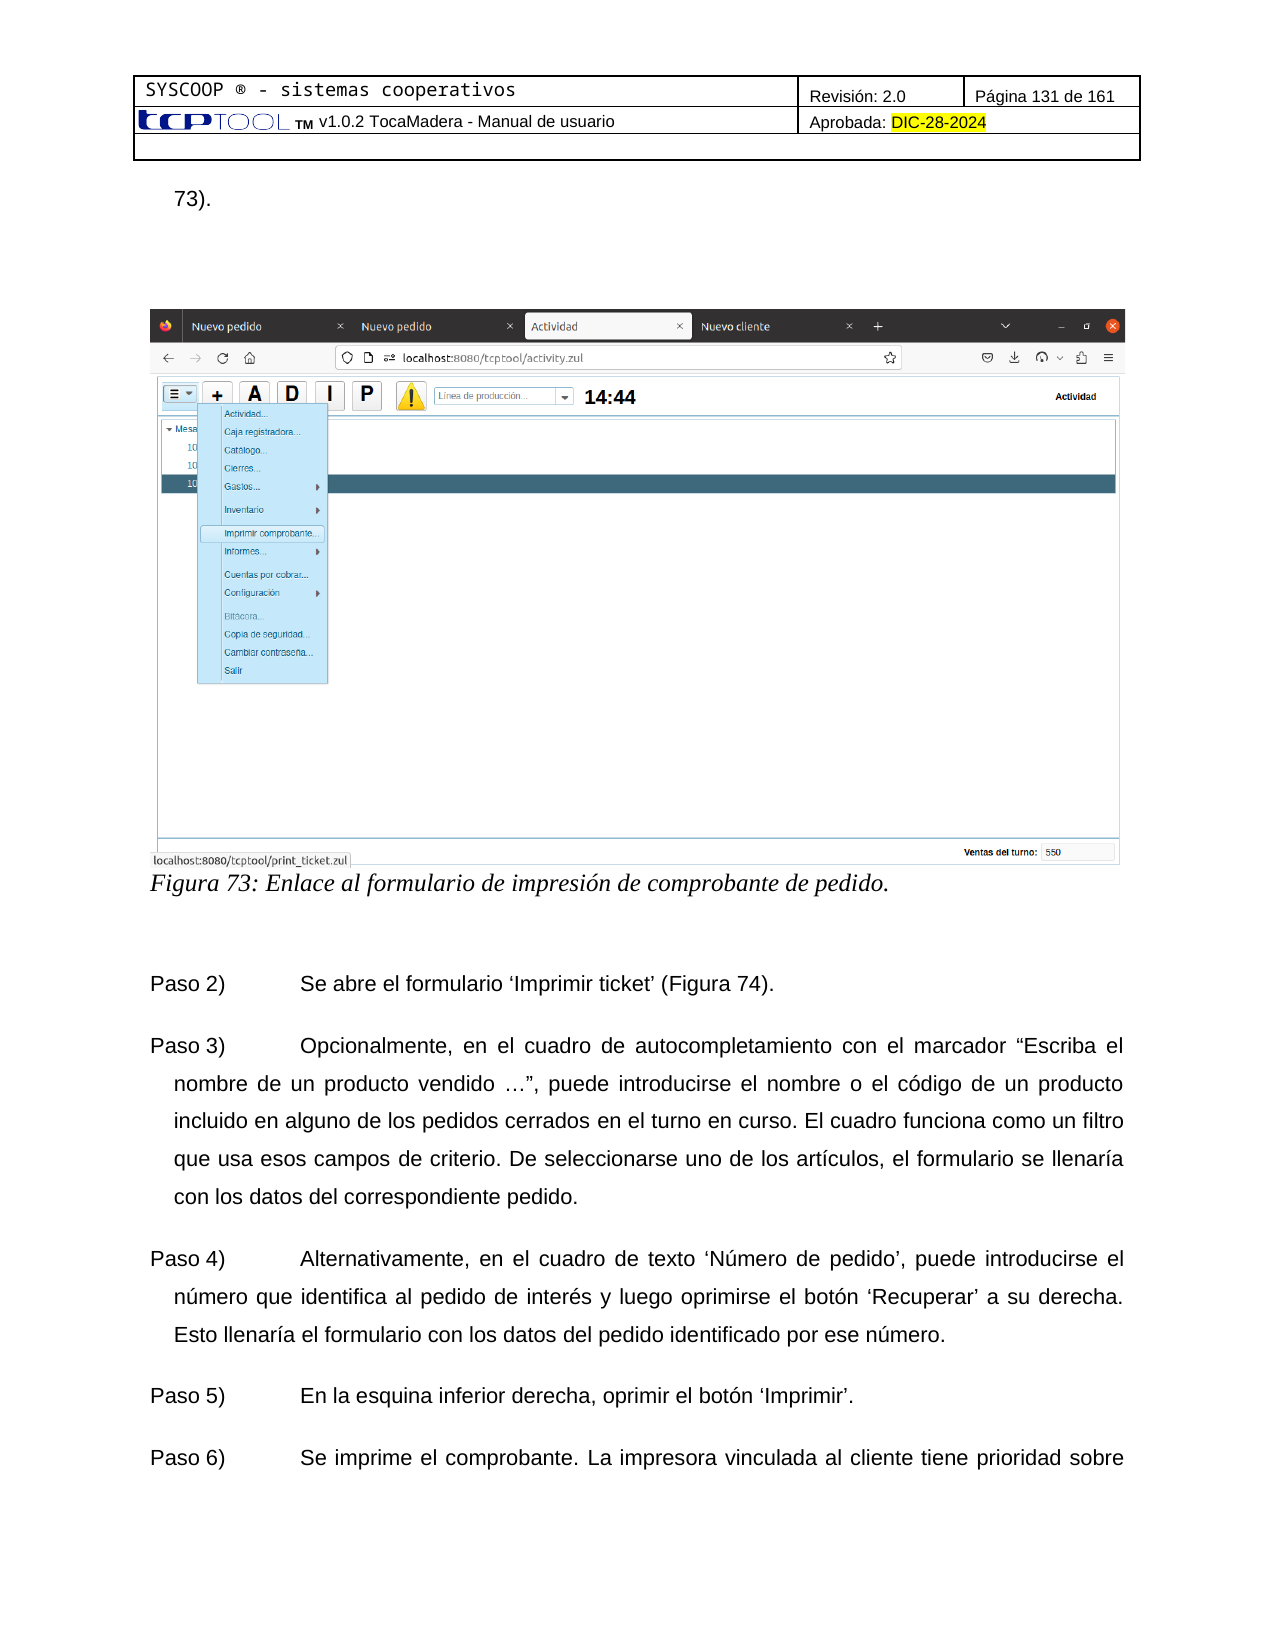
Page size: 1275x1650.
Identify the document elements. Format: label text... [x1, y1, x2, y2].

text Figura 73: Enlace al formulario de impresión de comprobante de pedido. [150, 868, 1125, 897]
list Alternativamente, en el cuadro de texto ‘Número de pedido’, puede introducirse el número que identifica al pedido de interés y luego oprimirse el botón ‘Recuperar’ a su derecha. Esto llenaría el formulario con los datos del pedido identificado por ese número. [150, 1246, 1125, 1347]
list En la esquina inferior derecha, oprimir el botón ‘Imprimir’. [150, 1383, 1125, 1408]
list Se abre el formulario ‘Imprimir ticket’ (Figura 74). [150, 971, 1125, 996]
picture [138, 110, 290, 130]
list 73). [150, 186, 1125, 211]
picture [150, 309, 1125, 868]
list Se imprime el comprobante. La impresora vinculada al cliente tiene prioridad sobre [150, 1445, 1125, 1470]
list Opcionalmente, en el cuadro de autocompletamiento con el marcador “Escriba el nombre de un producto vendido …”, puede introducirse el nombre o el código de un producto incluido en alguno de los pedidos cerrados en el turno en curso. El cuadro funciona como un filtro que usa esos campos de criterio. De seleccionarse uno de los artículos, el formulario se llenaría con los datos del correspondiente pedido. [150, 1033, 1125, 1209]
